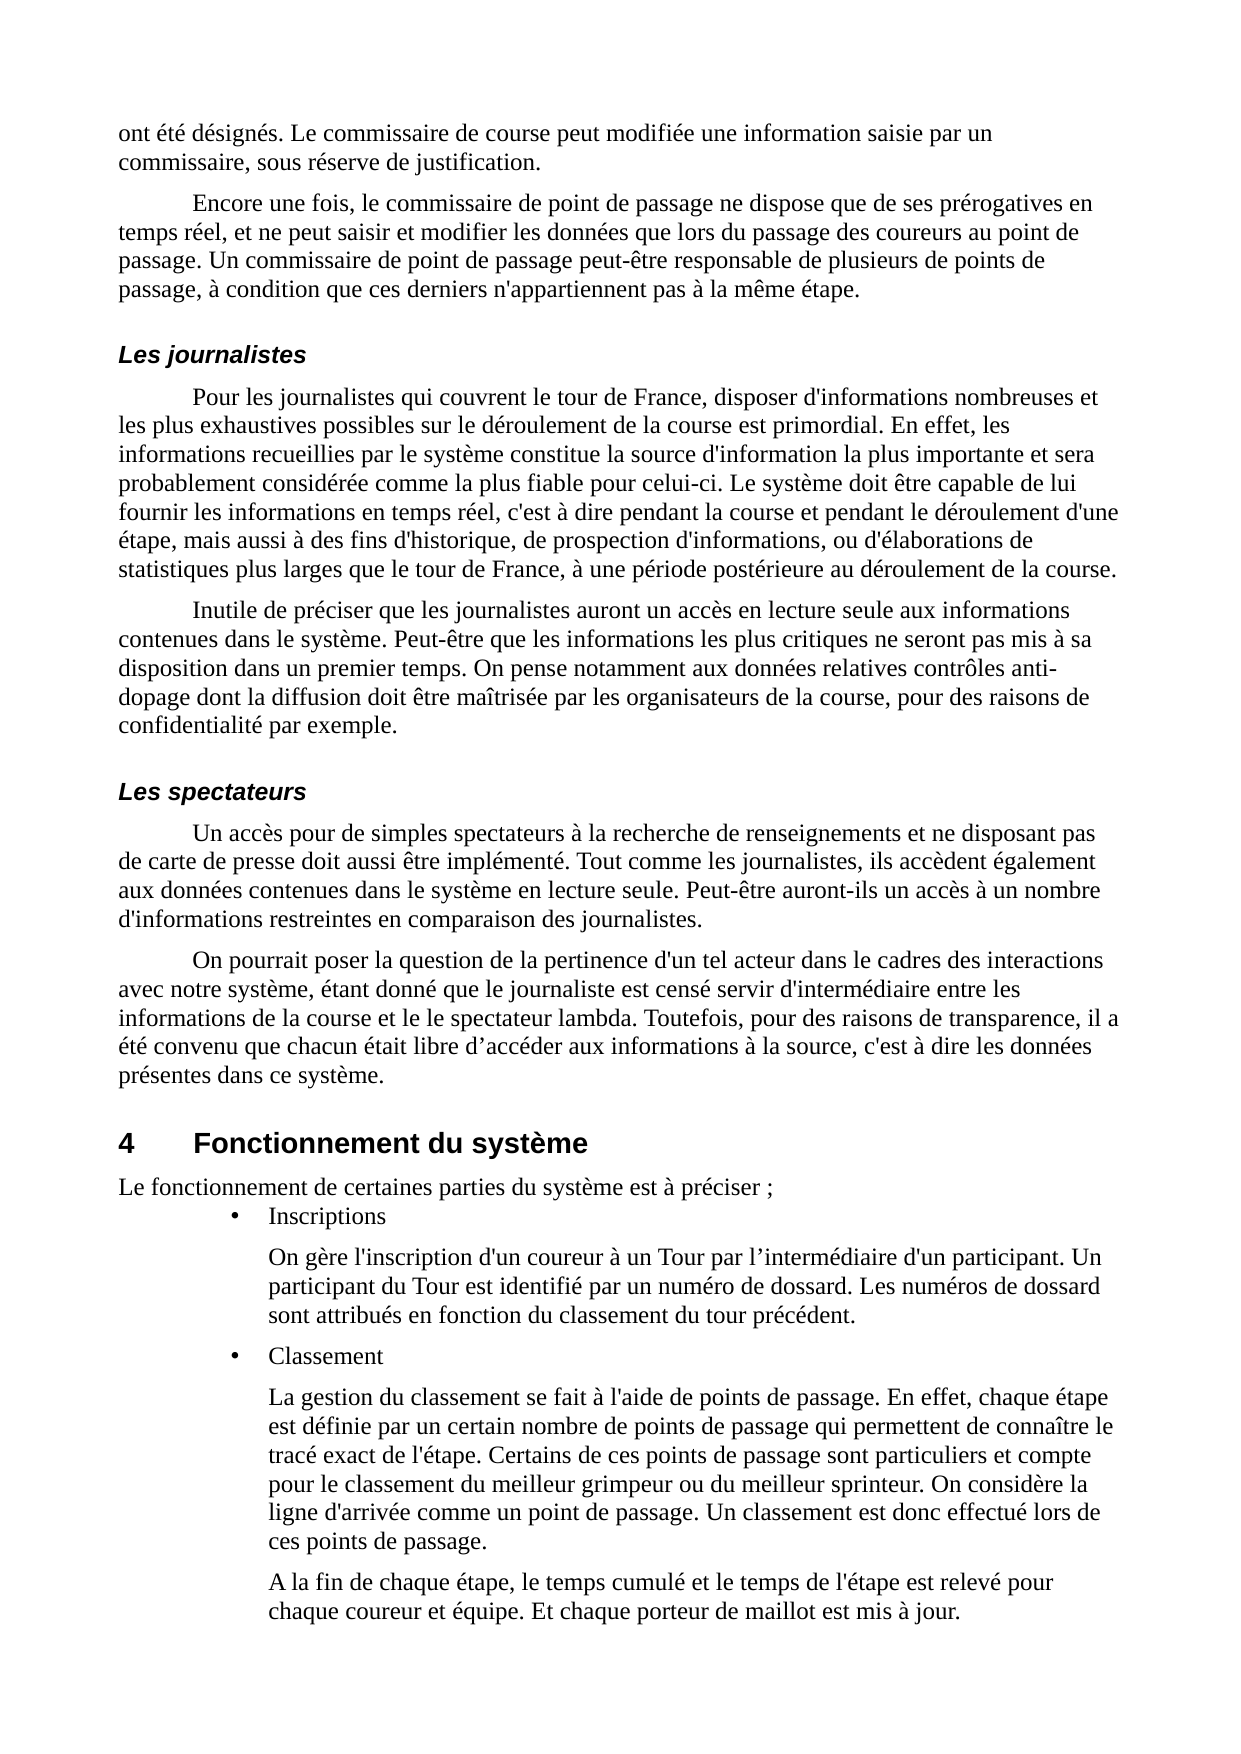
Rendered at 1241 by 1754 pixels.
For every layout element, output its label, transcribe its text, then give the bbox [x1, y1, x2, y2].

text Pour les journalistes qui couvrent le tour de France, disposer d'informations nombreuses et les plus exhaustives possibles sur le déroulement de la course est primordial. En effet, les informations recueillies par le système constitue la source d'information la plus importante et sera probablement considérée comme la plus fiable pour celui-ci. Le système doit être capable de lui fournir les informations en temps réel, c'est à dire pendant la course et pendant le déroulement d'une étape, mais aussi à des fins d'historique, de prospection d'informations, ou d'élaborations de statistiques plus larges que le tour de France, à une période postérieure au déroulement de la course. [118, 382, 1122, 583]
text Le fonctionnement de certaines parties du système est à préciser ; [118, 1172, 1122, 1201]
text Un accès pour de simples spectateurs à la recherche de renseignements et ne disposant pas de carte de presse doit aussi être implémenté. Tout comme les journalistes, ils accèdent également aux données contenues dans le système en lecture seule. Peut-être auront-ils un accès à un nombre d'informations restreintes en comparaison des journalistes. [118, 818, 1122, 933]
text ont été désignés. Le commissaire de course peut modifiée une information saisie par un commissaire, sous réserve de justification. [118, 118, 1122, 176]
subtitle Les journalistes [118, 341, 1122, 369]
list La gestion du classement se fait à l'aide de points de passage. En effet, chaque étape est définie par un certain nombre de points de passage qui permettent de connaître le tracé exact de l'étape. Certains de ces points de passage sont particuliers et compte pour le classement du meilleur grimpeur ou du meilleur sprinteur. On considère la ligne d'arrivée comme un point de passage. Un classement est donc effectué lors de ces points de passage. [231, 1382, 1122, 1555]
subtitle Fonctionnement du système [118, 1126, 1122, 1160]
list Inscriptions [231, 1201, 1122, 1230]
list A la fin de chaque étape, le temps cumulé et le temps de l'étape est relevé pour chaque coureur et équipe. Et chaque porteur de maillot est mis à jour. [231, 1567, 1122, 1625]
text Encore une fois, le commissaire de point de passage ne dispose que de ses prérogatives en temps réel, et ne peut saisir et modifier les données que lors du passage des coureurs au point de passage. Un commissaire de point de passage peut-être responsable de plusieurs de points de passage, à condition que ces derniers n'appartiennent pas à la même étape. [118, 188, 1122, 303]
list On gère l'inscription d'un coureur à un Tour par l’intermédiaire d'un participant. Un participant du Tour est identifié par un numéro de dossard. Les numéros de dossard sont attribués en fonction du classement du tour précédent. [231, 1242, 1122, 1329]
subtitle Les spectateurs [118, 777, 1122, 805]
list Classement [231, 1341, 1122, 1370]
text Inutile de préciser que les journalistes auront un accès en lecture seule aux informations contenues dans le système. Peut-être que les informations les plus critiques ne seront pas mis à sa disposition dans un premier temps. On pense notamment aux données relatives contrôles anti-dopage dont la diffusion doit être maîtrisée par les organisateurs de la course, pour des raisons de confidentialité par exemple. [118, 595, 1122, 739]
text On pourrait poser la question de la pertinence d'un tel acteur dans le cadres des interactions avec notre système, étant donné que le journaliste est censé servir d'intermédiaire entre les informations de la course et le le spectateur lambda. Toutefois, pour des raisons de transparence, il a été convenu que chacun était libre d’accéder aux informations à la source, c'est à dire les données présentes dans ce système. [118, 945, 1122, 1089]
